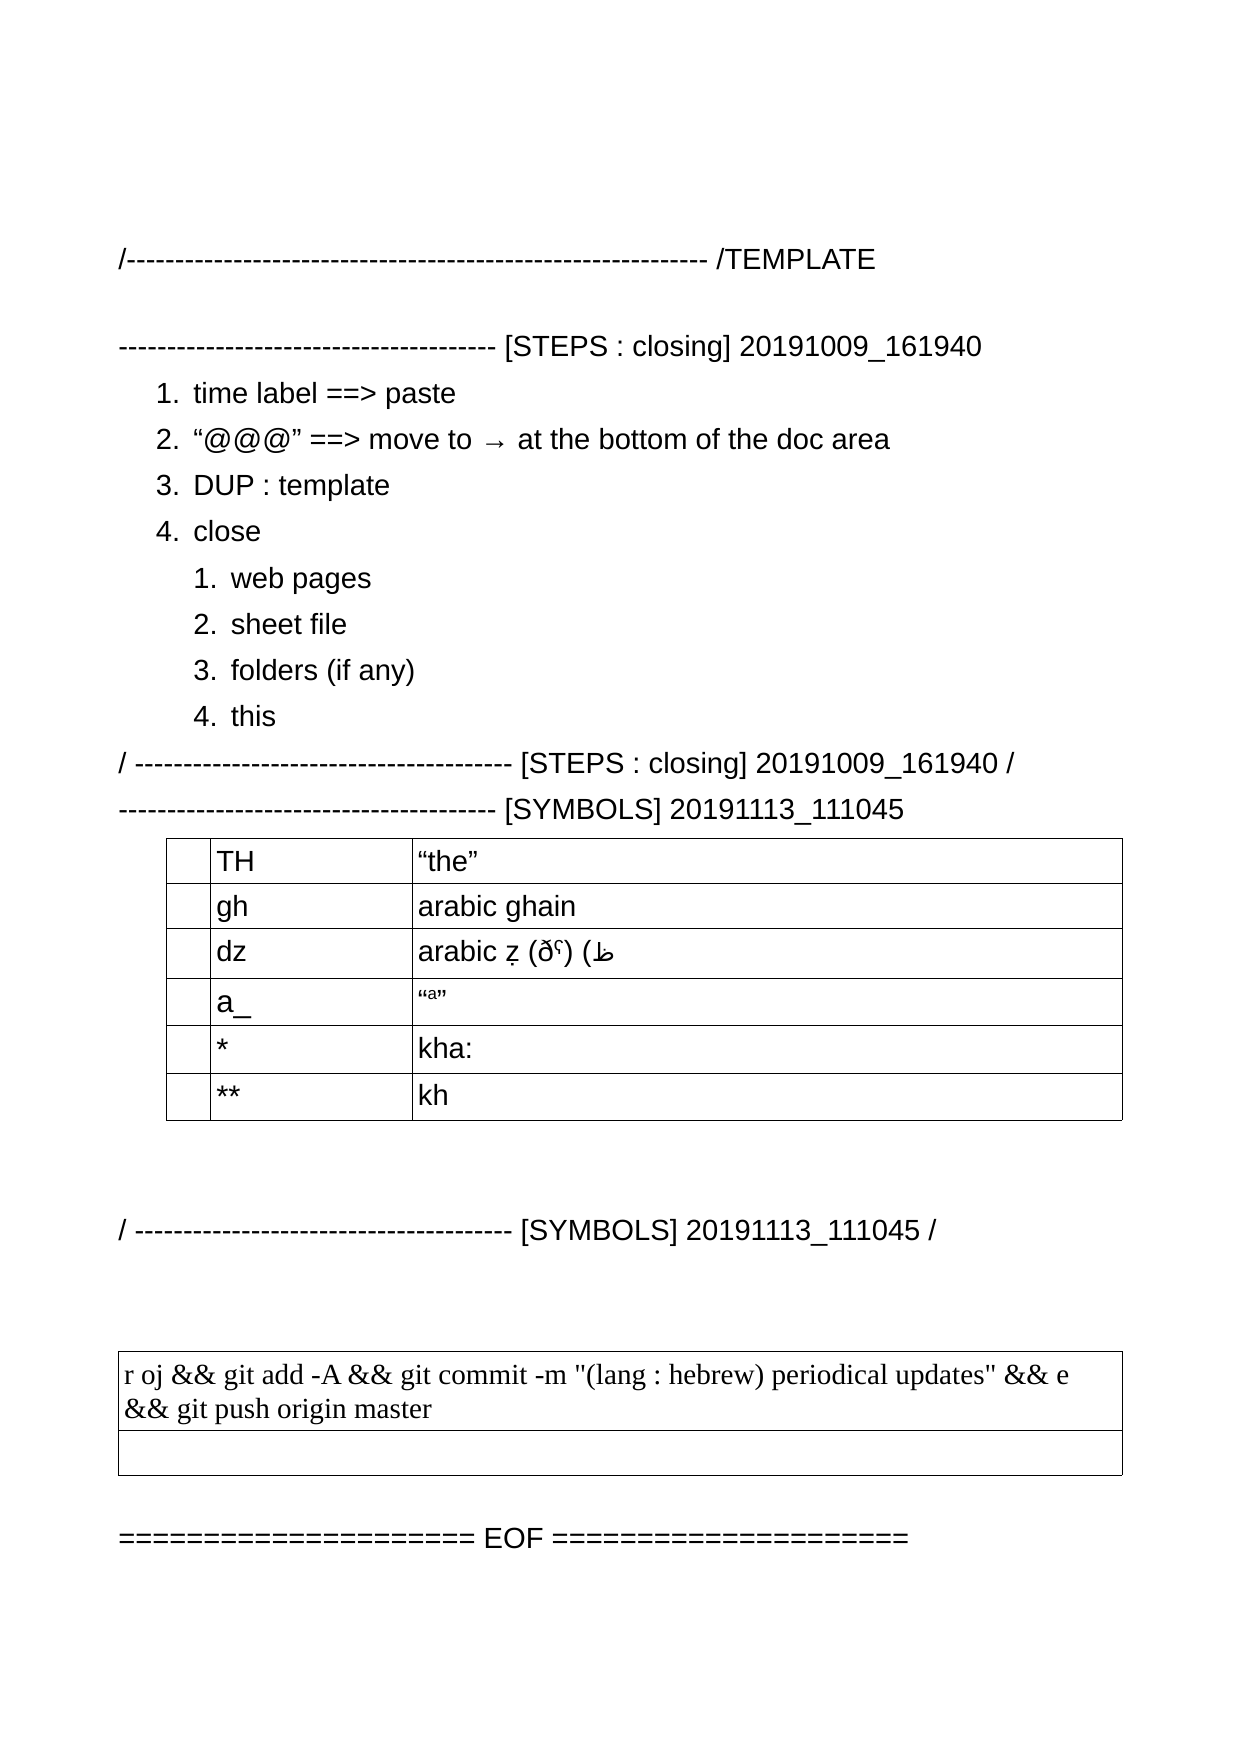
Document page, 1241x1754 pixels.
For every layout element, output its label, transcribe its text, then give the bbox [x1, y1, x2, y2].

list DUP : template [156, 468, 1122, 502]
text --------------------------------------- [SYMBOLS] 20191113_111045 [118, 792, 1122, 825]
list web pages [193, 561, 1122, 594]
table_header “the” [413, 839, 1122, 883]
list close [156, 514, 1122, 548]
list sheet file [193, 607, 1122, 640]
table_cell gh [211, 884, 412, 928]
table_cell [119, 1431, 1122, 1475]
text / --------------------------------------- [STEPS : closing] 20191009_161940 / [118, 746, 1122, 779]
text --------------------------------------- [STEPS : closing] 20191009_161940 [118, 329, 1122, 363]
table_cell [167, 1026, 210, 1072]
text ===================== EOF ===================== [118, 1521, 1122, 1555]
list “@@@” ==> move to → at the bottom of the doc area [156, 422, 1122, 455]
table_cell arabic ẓ (ðˁ) (ظ [413, 929, 1122, 977]
text / --------------------------------------- [SYMBOLS] 20191113_111045 / [118, 1213, 1122, 1246]
table_cell “a” [413, 979, 1122, 1025]
table_cell ** [211, 1074, 412, 1120]
table_cell [167, 929, 210, 977]
list this [193, 699, 1122, 733]
table_header r oj && git add -A && git commit -m "(lang : hebrew) periodical updates" && e && git push origin master [119, 1352, 1122, 1430]
table_cell dz [211, 929, 412, 977]
text /------------------------------------------------------------ /TEMPLATE [118, 242, 1122, 275]
table_cell kh [413, 1074, 1122, 1120]
table_cell [167, 1074, 210, 1120]
table_cell kha: [413, 1026, 1122, 1072]
list folders (if any) [193, 653, 1122, 687]
table_cell [167, 979, 210, 1025]
table_cell * [211, 1026, 412, 1072]
table_header TH [211, 839, 412, 883]
table_cell [167, 884, 210, 928]
list time label ==> paste [156, 376, 1122, 409]
table_header [167, 839, 210, 883]
table_cell a_ [211, 979, 412, 1025]
table_cell arabic ghain [413, 884, 1122, 928]
